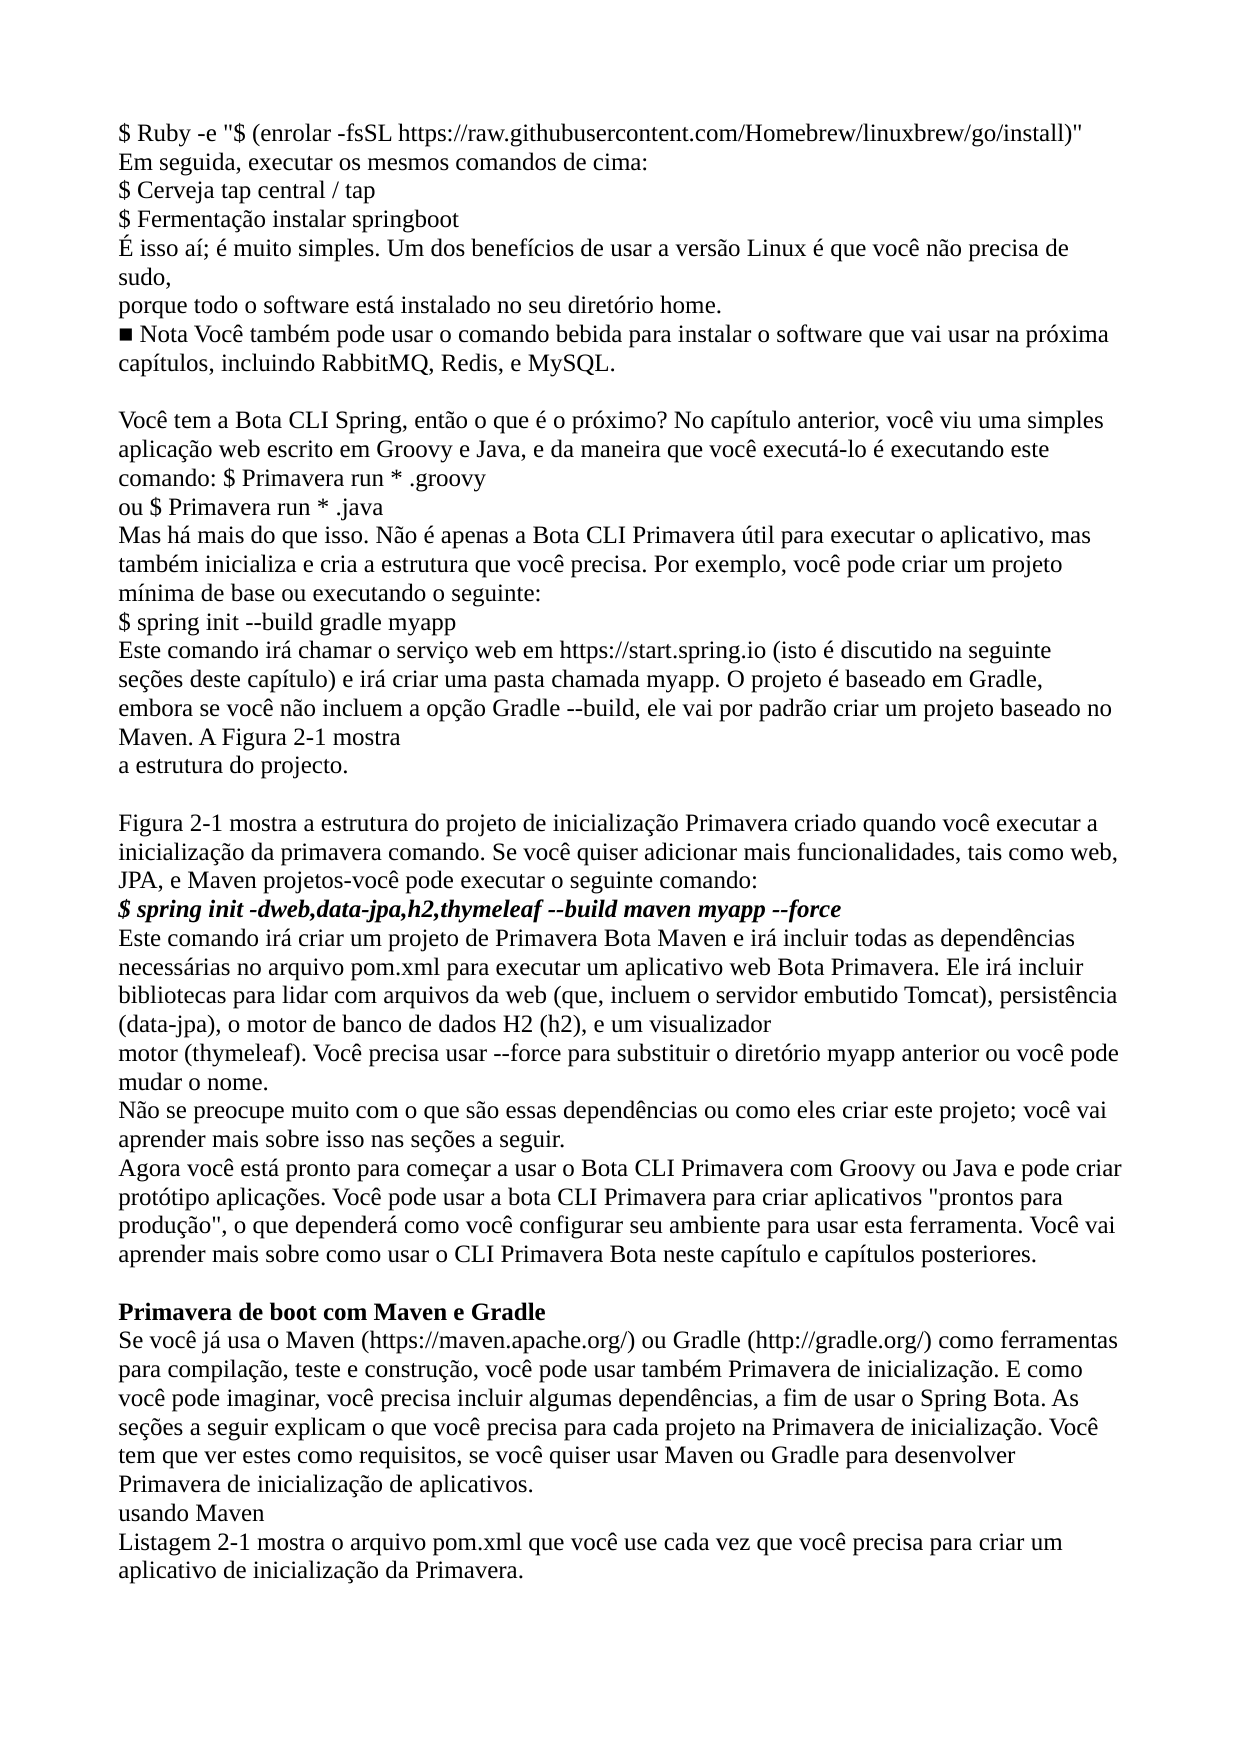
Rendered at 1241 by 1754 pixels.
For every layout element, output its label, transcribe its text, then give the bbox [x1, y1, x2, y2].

text Você tem a Bota CLI Spring, então o que é o próximo? No capítulo anterior, você viu uma simples aplicação web escrito em Groovy e Java, e da maneira que você executá-lo é executando este comando: $ Primavera run * .groovy ou $ Primavera run * .java Mas há mais do que isso. Não é apenas a Bota CLI Primavera útil para executar o aplicativo, mas também inicializa e cria a estrutura que você precisa. Por exemplo, você pode criar um projeto mínima de base ou executando o seguinte: $ spring init --build gradle myapp Este comando irá chamar o serviço web em https://start.spring.io (isto é discutido na seguinte seções deste capítulo) e irá criar uma pasta chamada myapp. O projeto é baseado em Gradle, embora se você não incluem a opção Gradle --build, ele vai por padrão criar um projeto baseado no Maven. A Figura 2-1 mostra a estrutura do projecto. [118, 406, 1122, 779]
text $ Ruby -e "$ (enrolar -fsSL https://raw.githubusercontent.com/Homebrew/linuxbrew/go/install)" Em seguida, executar os mesmos comandos de cima: $ Cerveja tap central / tap $ Fermentação instalar springboot É isso aí; é muito simples. Um dos benefícios de usar a versão Linux é que você não precisa de sudo, porque todo o software está instalado no seu diretório home. ■ Nota Você também pode usar o comando bebida para instalar o software que vai usar na próxima capítulos, incluindo RabbitMQ, Redis, e MySQL. [118, 118, 1122, 377]
text Primavera de boot com Maven e Gradle Se você já usa o Maven (https://maven.apache.org/) ou Gradle (http://gradle.org/) como ferramentas para compilação, teste e construção, você pode usar também Primavera de inicialização. E como você pode imaginar, você precisa incluir algumas dependências, a fim de usar o Spring Bota. As seções a seguir explicam o que você precisa para cada projeto na Primavera de inicialização. Você tem que ver estes como requisitos, se você quiser usar Maven ou Gradle para desenvolver Primavera de inicialização de aplicativos. usando Maven Listagem 2-1 mostra o arquivo pom.xml que você use cada vez que você precisa para criar um aplicativo de inicialização da Primavera. [118, 1297, 1122, 1584]
text Figura 2-1 mostra a estrutura do projeto de inicialização Primavera criado quando você executar a inicialização da primavera comando. Se você quiser adicionar mais funcionalidades, tais como web, JPA, e Maven projetos-você pode executar o seguinte comando: $ spring init -dweb,data-jpa,h2,thymeleaf --build maven myapp --force Este comando irá criar um projeto de Primavera Bota Maven e irá incluir todas as dependências necessárias no arquivo pom.xml para executar um aplicativo web Bota Primavera. Ele irá incluir bibliotecas para lidar com arquivos da web (que, incluem o servidor embutido Tomcat), persistência (data-jpa), o motor de banco de dados H2 (h2), e um visualizador motor (thymeleaf). Você precisa usar --force para substituir o diretório myapp anterior ou você pode mudar o nome. Não se preocupe muito com o que são essas dependências ou como eles criar este projeto; você vai aprender mais sobre isso nas seções a seguir. Agora você está pronto para começar a usar o Bota CLI Primavera com Groovy ou Java e pode criar protótipo aplicações. Você pode usar a bota CLI Primavera para criar aplicativos "prontos para produção", o que dependerá como você configurar seu ambiente para usar esta ferramenta. Você vai aprender mais sobre como usar o CLI Primavera Bota neste capítulo e capítulos posteriores. [118, 779, 1122, 1268]
